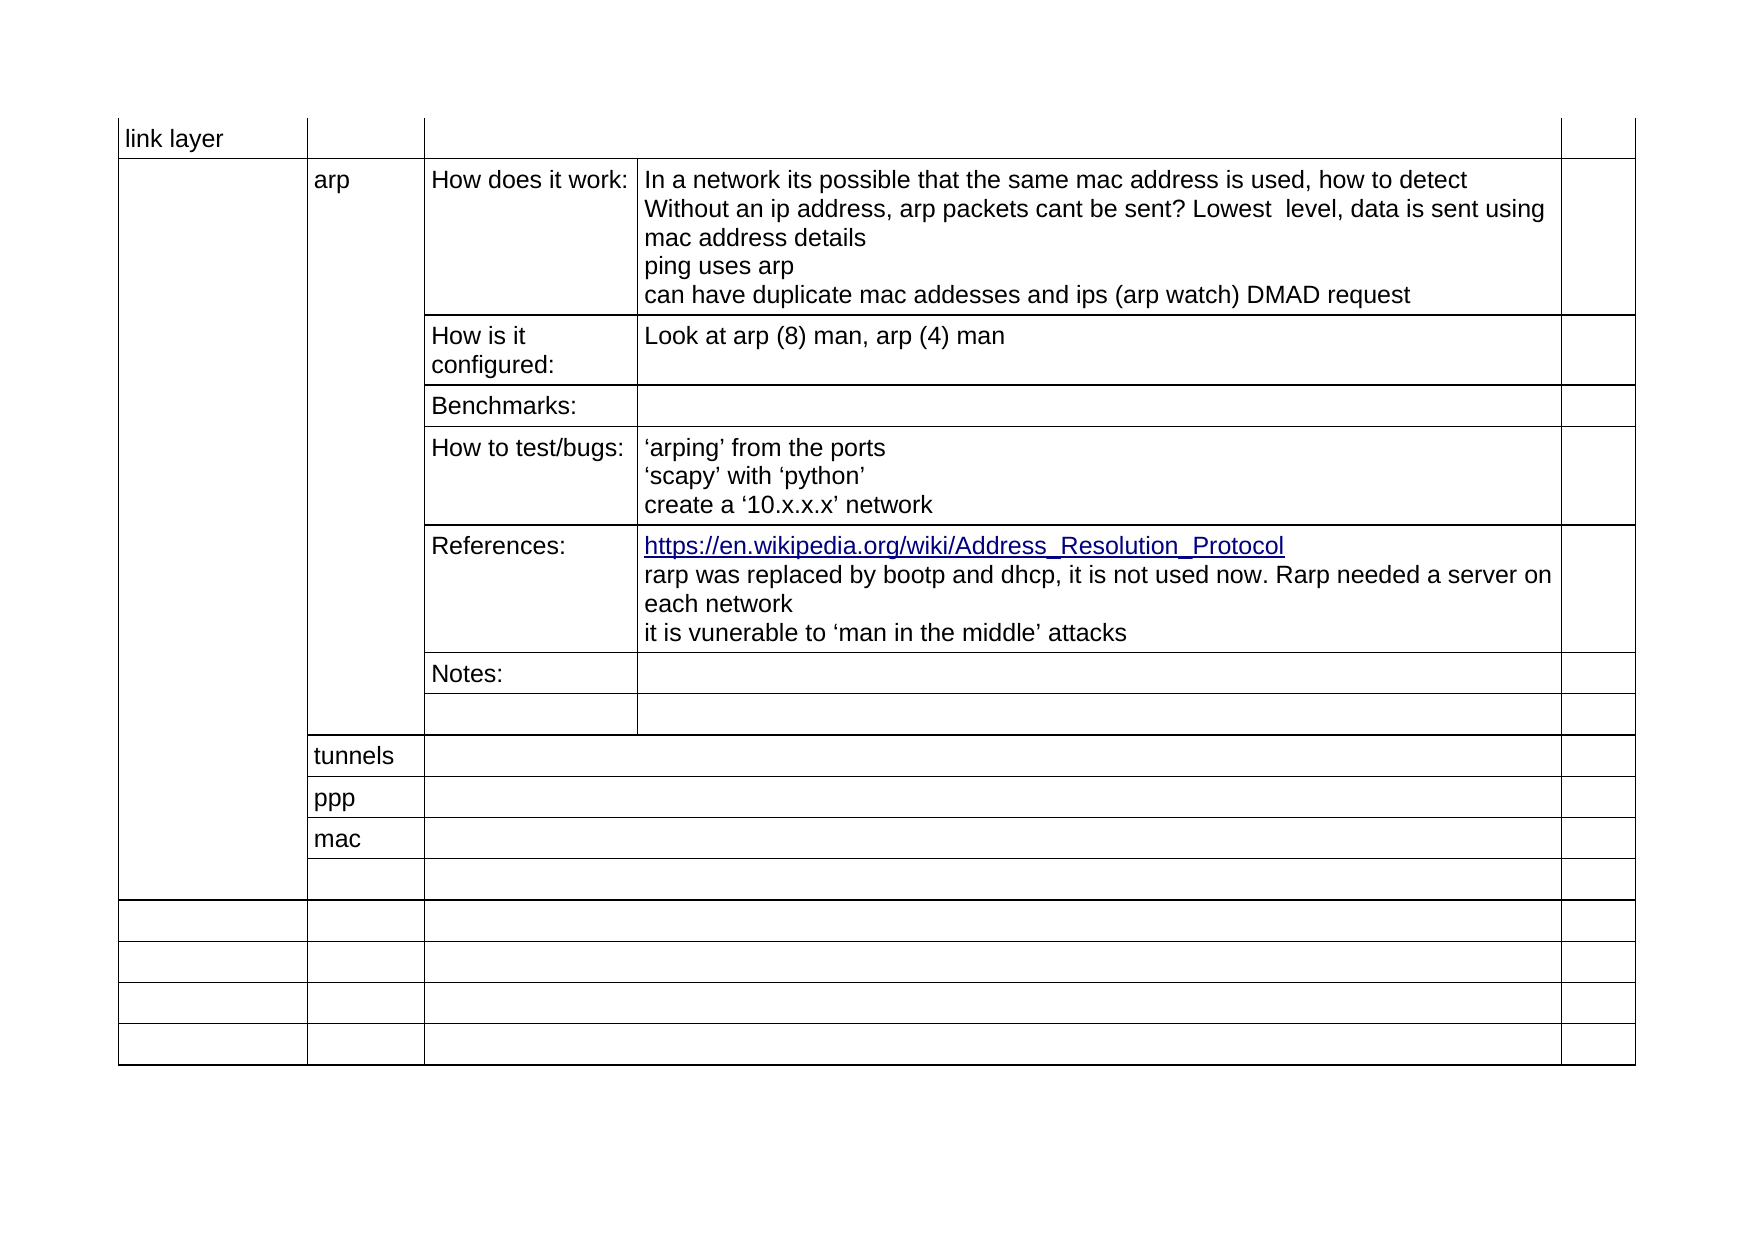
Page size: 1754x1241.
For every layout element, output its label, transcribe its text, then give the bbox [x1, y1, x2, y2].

table_cell [1562, 1024, 1635, 1064]
table_cell [119, 159, 307, 899]
table_cell [1562, 316, 1635, 384]
table_cell [1562, 653, 1635, 693]
table_cell [425, 859, 1561, 899]
table_cell [1562, 736, 1635, 776]
table_cell [638, 386, 1561, 426]
table_cell References: [425, 526, 637, 652]
table_cell [425, 777, 1561, 817]
table_cell [638, 653, 1561, 693]
table_cell [308, 983, 424, 1023]
table_cell [308, 1024, 424, 1064]
table_cell [1562, 901, 1635, 941]
table_cell ppp [308, 777, 424, 817]
table_cell [1562, 386, 1635, 426]
table_cell [1562, 118, 1635, 158]
table_cell [119, 901, 307, 941]
table_cell [1562, 427, 1635, 524]
table_cell tunnels [308, 736, 424, 776]
table_cell [425, 818, 1561, 858]
table_cell [425, 118, 1561, 158]
table_cell mac [308, 818, 424, 858]
table_cell [425, 901, 1561, 941]
table_cell Notes: [425, 653, 637, 693]
table_cell In a network its possible that the same mac address is used, how to detect Without an ip address, arp packets cant be sent? Lowest level, data is sent using mac address details ping uses arp can have duplicate mac addesses and ips (arp watch) DMAD request [638, 159, 1561, 314]
table_cell Look at arp (8) man, arp (4) man [638, 316, 1561, 384]
table_cell [119, 942, 307, 982]
table_cell How does it work: [425, 159, 637, 314]
table_cell [1562, 942, 1635, 982]
table_cell [308, 901, 424, 941]
table_cell [308, 942, 424, 982]
table_cell https://en.wikipedia.org/wiki/Address_Resolution_Protocol rarp was replaced by bootp and dhcp, it is not used now. Rarp needed a server on each network it is vunerable to ‘man in the middle’ attacks [638, 526, 1561, 652]
table_cell [119, 1024, 307, 1064]
table_cell [308, 859, 424, 899]
table_cell [1562, 818, 1635, 858]
table_cell [425, 694, 637, 734]
table_cell [1562, 777, 1635, 817]
table_cell [425, 1024, 1561, 1064]
table_cell link layer [119, 118, 307, 158]
table_cell ‘arping’ from the ports ‘scapy’ with ‘python’ create a ‘10.x.x.x’ network [638, 427, 1561, 524]
table_cell [1562, 159, 1635, 314]
table_cell [425, 736, 1561, 776]
table_cell [1562, 983, 1635, 1023]
table_cell Benchmarks: [425, 386, 637, 426]
table_cell [1562, 859, 1635, 899]
table_cell [1562, 526, 1635, 652]
table_cell How is it configured: [425, 316, 637, 384]
table_cell [1562, 694, 1635, 734]
table_cell [638, 694, 1561, 734]
table_cell [425, 942, 1561, 982]
table_cell How to test/bugs: [425, 427, 637, 524]
table_cell arp [308, 159, 424, 734]
table_cell [119, 983, 307, 1023]
table_cell [425, 983, 1561, 1023]
table_cell [308, 118, 424, 158]
